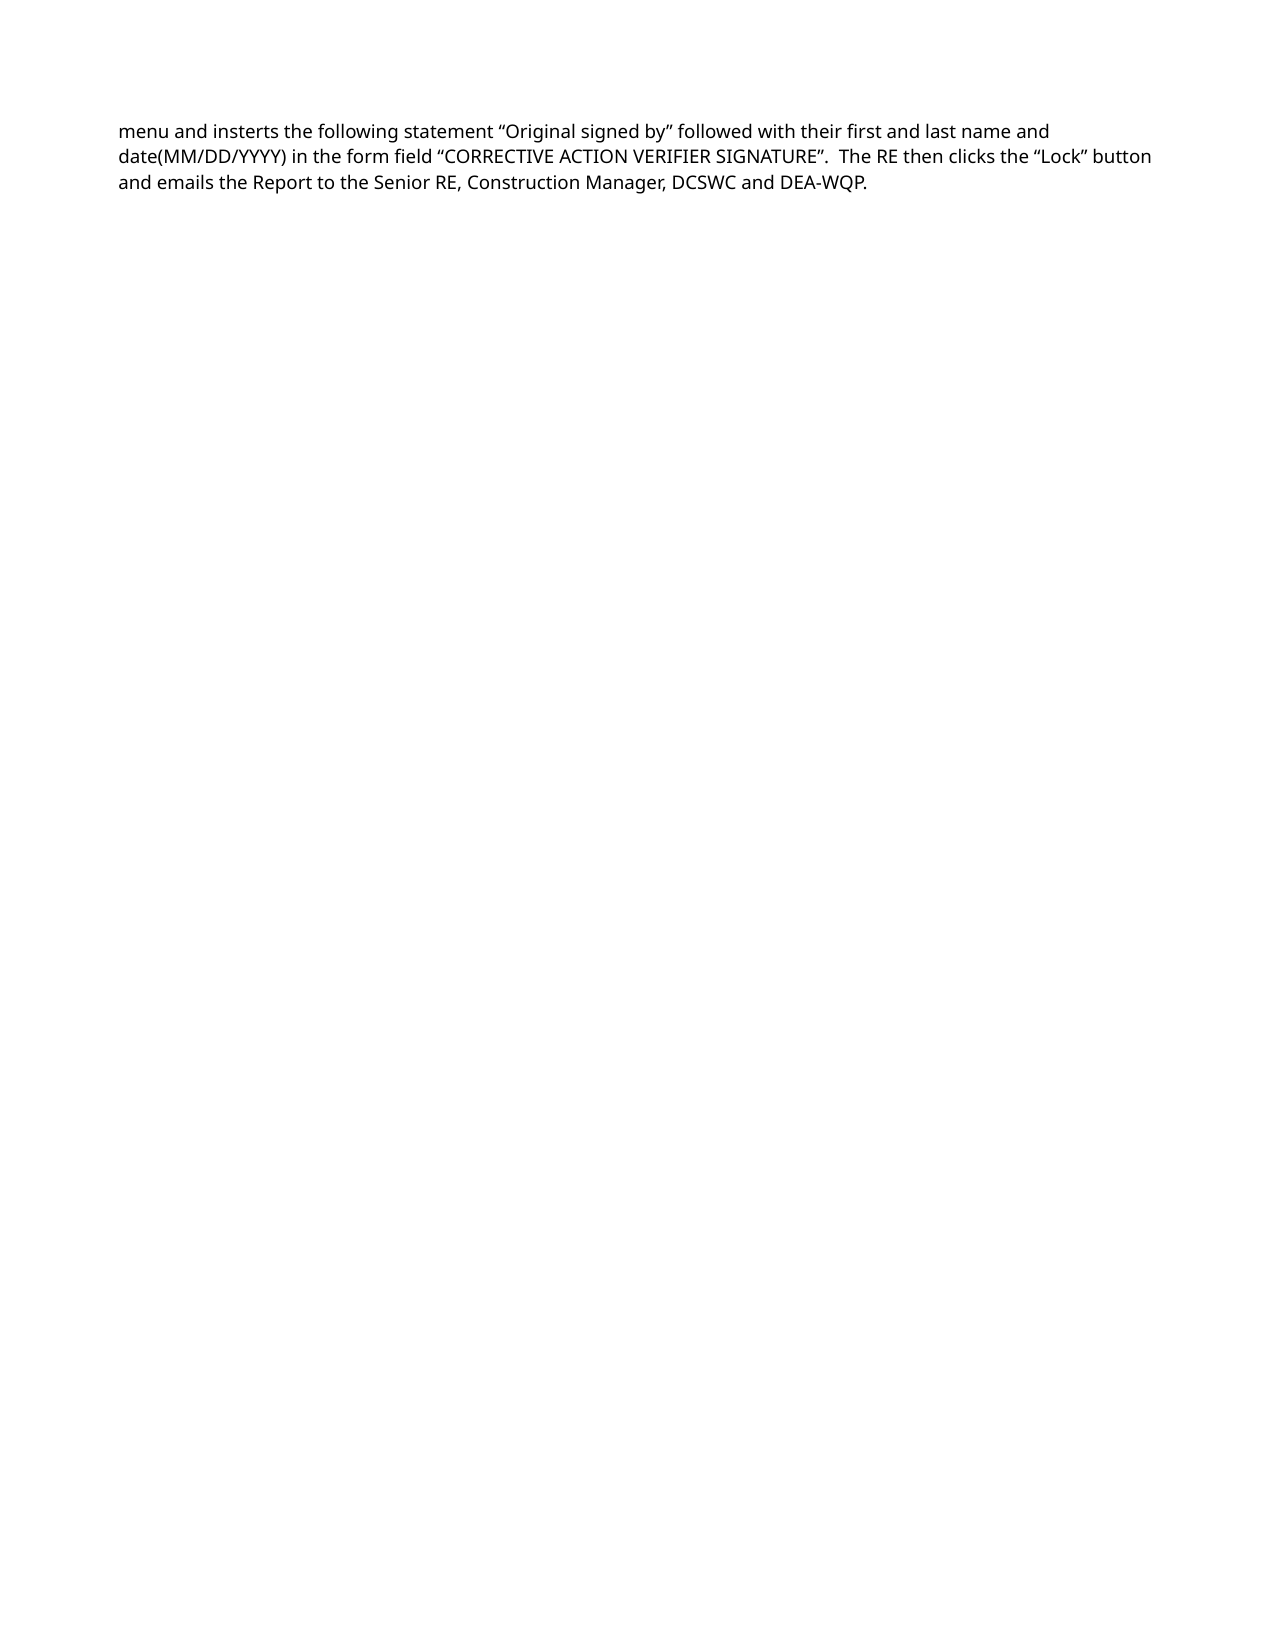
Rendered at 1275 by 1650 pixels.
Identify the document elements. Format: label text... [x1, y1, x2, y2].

text menu and insterts the following statement “Original signed by” followed with their first and last name and date(MM/DD/YYYY) in the form field “CORRECTIVE ACTION VERIFIER SIGNATURE”. The RE then clicks the “Lock” button and emails the Report to the Senior RE, Construction Manager, DCSWC and DEA-WQP. [118, 118, 1157, 195]
